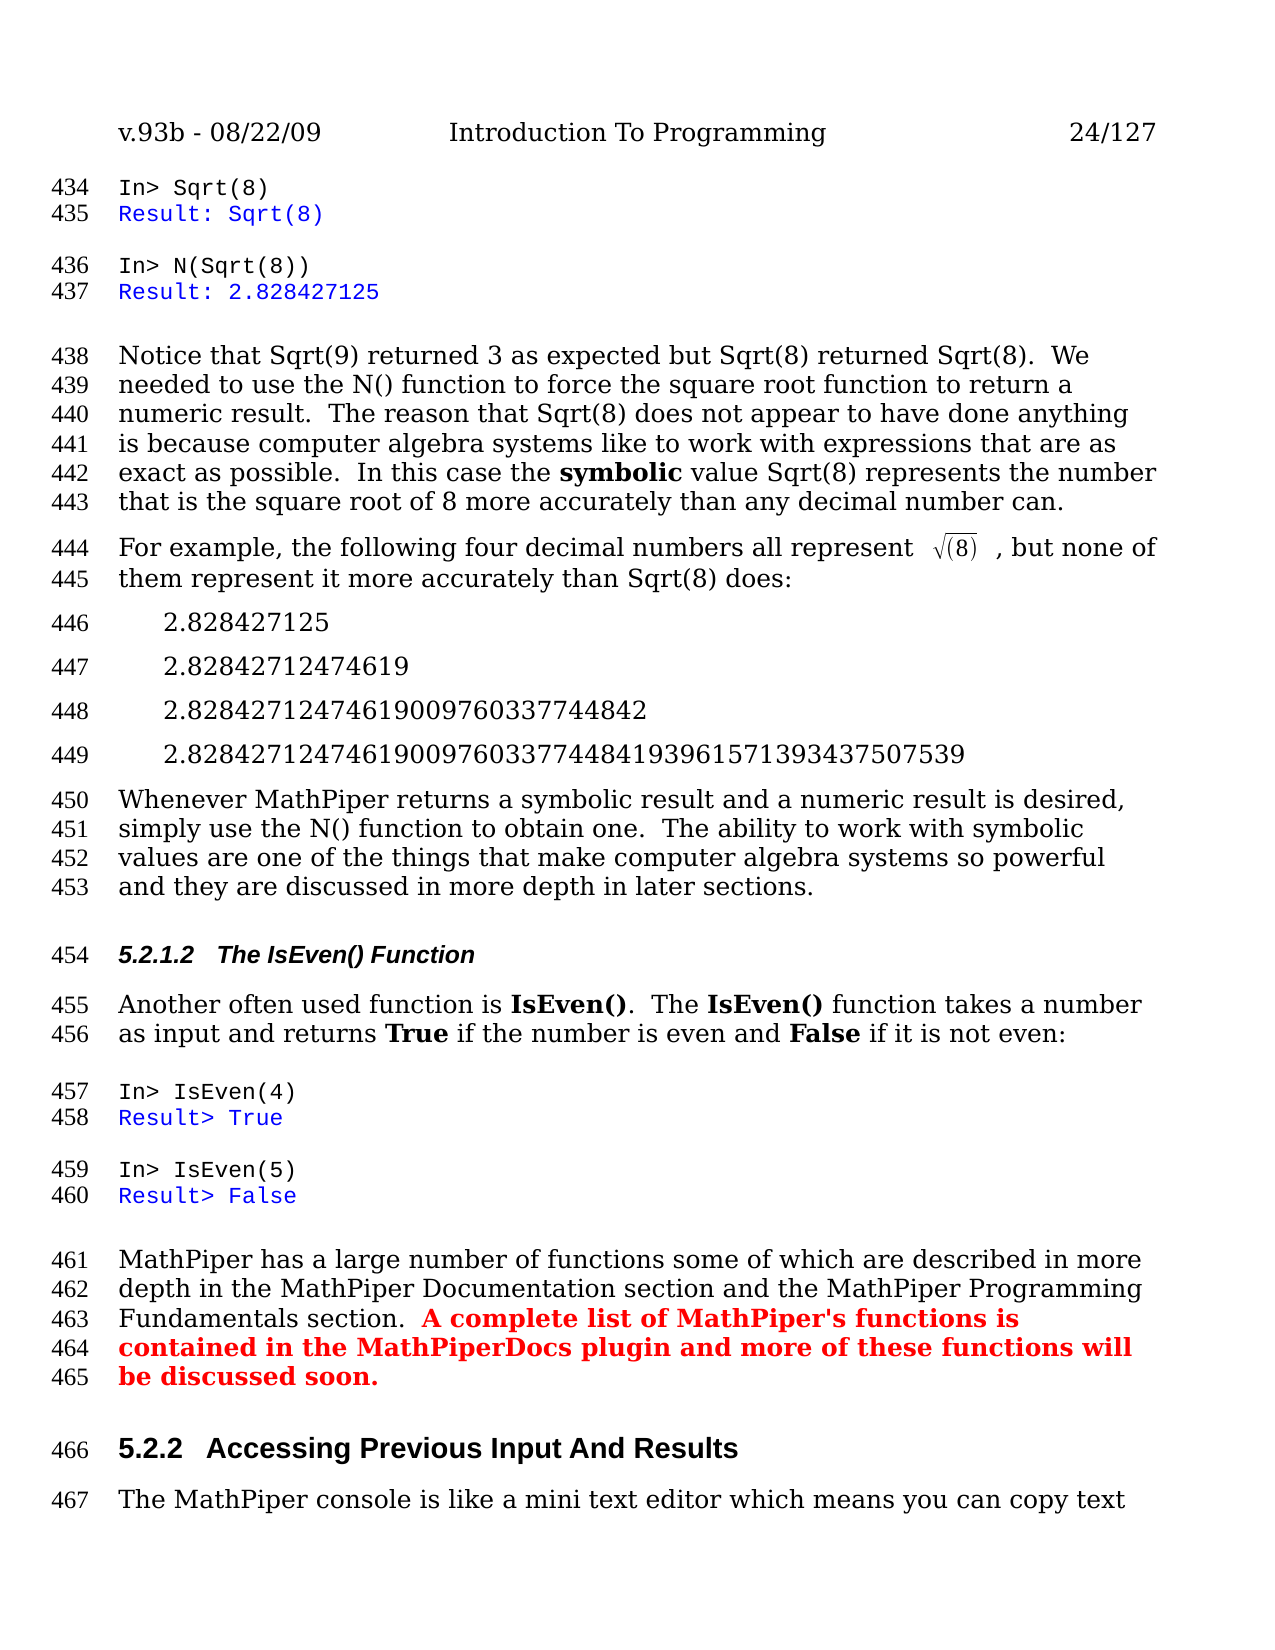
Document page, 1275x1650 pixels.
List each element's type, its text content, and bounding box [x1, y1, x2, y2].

text Result> False [118, 1184, 1157, 1210]
text Another often used function is IsEven(). The IsEven() function takes a number as input and returns True if the number is even and False if it is not even: [118, 990, 1157, 1049]
text The MathPiper console is like a mini text editor which means you can copy text [118, 1485, 1157, 1514]
text In> N(Sqrt(8)) [118, 254, 1157, 281]
text 2.8284271247461900976033774484193961571393437507539 [163, 741, 1157, 770]
text Notice that Sqrt(9) returned 3 as expected but Sqrt(8) returned Sqrt(8). We needed to use the N() function to force the square root function to return a numeric result. The reason that Sqrt(8) does not appear to have done anything is because computer algebra systems like to work with expressions that are as exact as possible. In this case the symbolic value Sqrt(8) represents the number that is the square root of 8 more accurately than any decimal number can. [118, 341, 1157, 517]
text 2.82842712474619009760337744842 [163, 696, 1157, 726]
text In> IsEven(5) [118, 1158, 1157, 1184]
subtitle Accessing Previous Input And Results [118, 1431, 1157, 1464]
text Whenever MathPiper returns a symbolic result and a numeric result is desired, simply use the N() function to obtain one. The ability to work with symbolic values are one of the things that make computer algebra systems so powerful and they are discussed in more depth in later sections. [118, 785, 1157, 901]
text Result: 2.828427125 [118, 281, 1157, 306]
text Result> True [118, 1107, 1157, 1133]
text 2.828427125 [163, 608, 1157, 637]
text For example, the following four decimal numbers all represent, but none of them represent it more accurately than Sqrt(8) does: [118, 532, 1157, 593]
subtitle The IsEven() Function [118, 941, 1157, 969]
text 2.82842712474619 [163, 652, 1157, 681]
text In> Sqrt(8) [118, 177, 1157, 203]
text In> IsEven(4) [118, 1081, 1157, 1107]
text MathPiper has a large number of functions some of which are described in more depth in the MathPiper Documentation section and the MathPiper Programming Fundamentals section. A complete list of MathPiper's functions is contained in the MathPiperDocs plugin and more of these functions will be discussed soon. [118, 1245, 1157, 1392]
text Result: Sqrt(8) [118, 203, 1157, 229]
